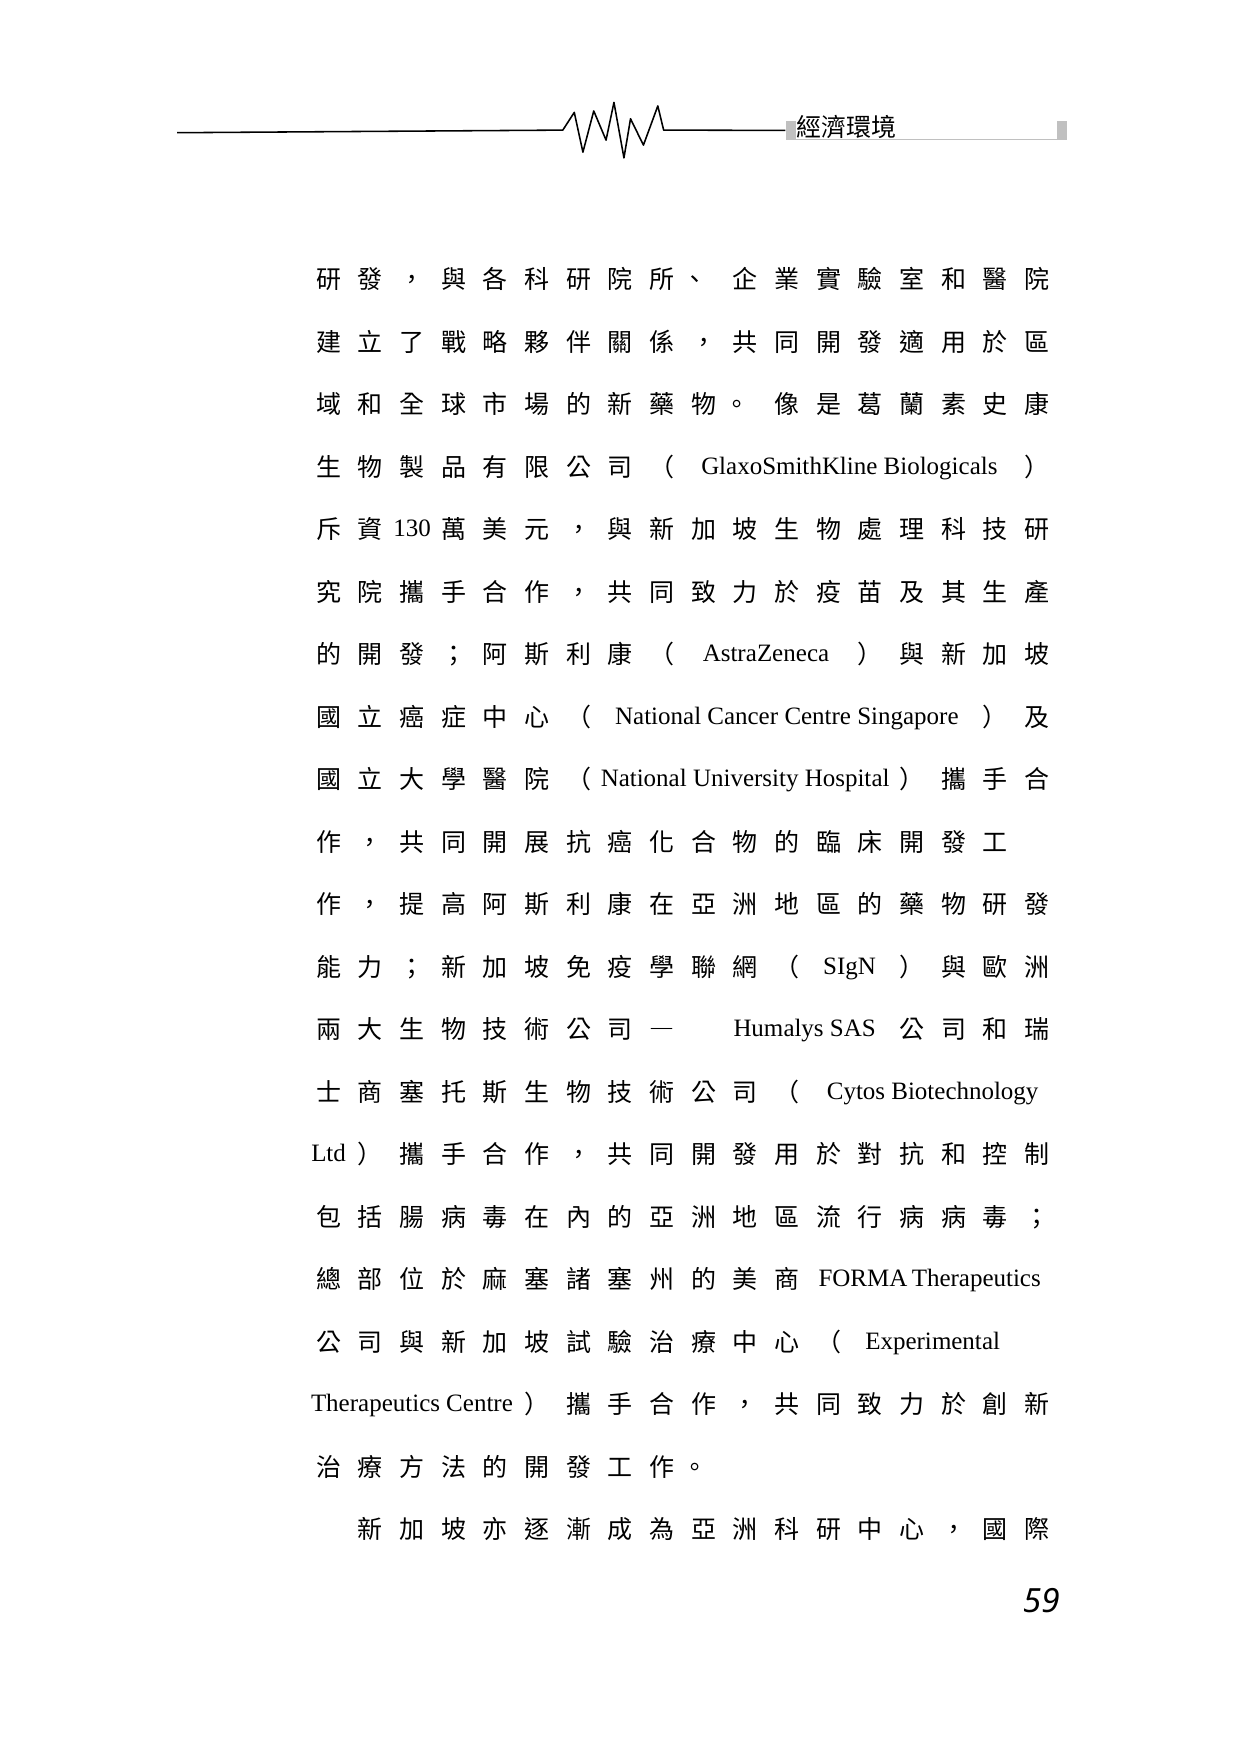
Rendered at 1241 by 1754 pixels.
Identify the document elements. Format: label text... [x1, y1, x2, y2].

text 研發，與各科研院所、企業實驗室和醫院建立了戰略夥伴關係，共同開發適用於區域和全球市場的新藥物。像是葛蘭素史康生物製品有限公司（GlaxoSmithKline Biologicals）斥資130萬美元，與新加坡生物處理科技研究院攜手合作，共同致力於疫苗及其生產的開發；阿斯利康（AstraZeneca）與新加坡國立癌症中心（National Cancer Centre Singapore）及國立大學醫院（National University Hospital）攜手合作，共同開展抗癌化合物的臨床開發工作，提高阿斯利康在亞洲地區的藥物研發能力；新加坡免疫學聯網（SIgN）與歐洲兩大生物技術公司— Humalys SAS 公司和瑞士商塞托斯生物技術公司（Cytos Biotechnology Ltd）攜手合作，共同開發用於對抗和控制包括腸病毒在內的亞洲地區流行病病毒；總部位於麻塞諸塞州的美商FORMA Therapeutics 公司與新加坡試驗治療中心（Experimental Therapeutics Centre）攜手合作，共同致力於創新治療方法的開發工作。 [281, 236, 1058, 1486]
text 新加坡亦逐漸成為亞洲科研中心，國際 [281, 1486, 1058, 1549]
